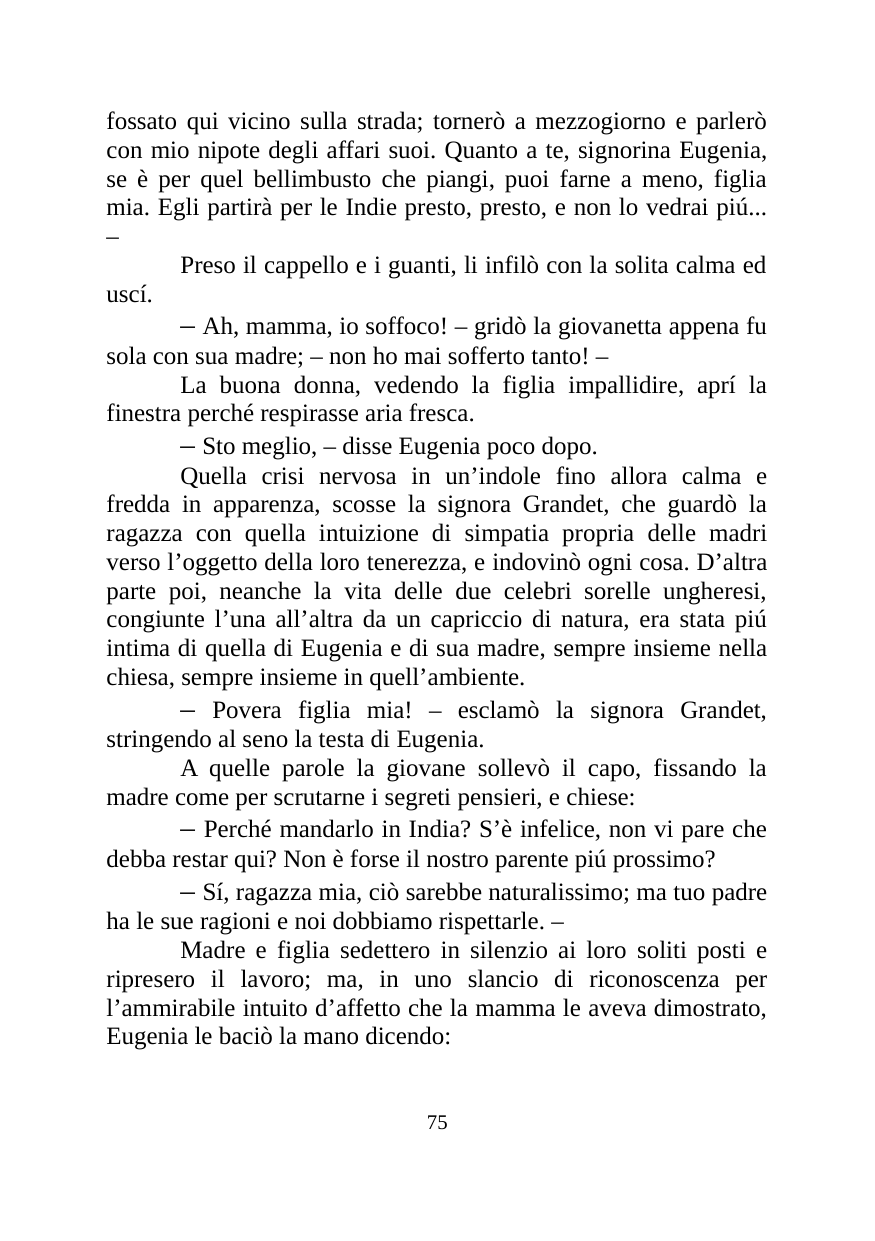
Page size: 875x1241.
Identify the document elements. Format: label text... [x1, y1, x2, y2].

text – Povera figlia mia! – esclamò la signora Grandet, stringendo al seno la testa di Eugenia. [106, 691, 768, 753]
text Madre e figlia sedettero in silenzio ai loro soliti posti e ripresero il lavoro; ma, in uno slancio di riconoscenza per l’ammirabile intuito d’affetto che la mamma le aveva dimostrato, Eugenia le baciò la mano dicendo: [106, 935, 768, 1050]
text Preso il cappello e i guanti, li infilò con la solita calma ed uscí. [106, 250, 768, 307]
text La buona donna, vedendo la figlia impallidire, aprí la finestra perché respirasse aria fresca. [106, 370, 768, 427]
text Quella crisi nervosa in un’indole fino allora calma e fredda in apparenza, scosse la signora Grandet, che guardò la ragazza con quella intuizione di simpatia propria delle madri verso l’oggetto della loro tenerezza, e indovinò ogni cosa. D’altra parte poi, neanche la vita delle due celebri sorelle ungheresi, congiunte l’una all’altra da un capriccio di natura, era stata piú intima di quella di Eugenia e di sua madre, sempre insieme nella chiesa, sempre insieme in quell’ambiente. [106, 461, 768, 691]
text – Perché mandarlo in India? S’è infelice, non vi pare che debba restar qui? Non è forse il nostro parente piú prossimo? [106, 811, 768, 873]
text fossato qui vicino sulla strada; tornerò a mezzogiorno e parlerò con mio nipote degli affari suoi. Quanto a te, signorina Eugenia, se è per quel bellimbusto che piangi, puoi farne a meno, figlia mia. Egli partirà per le Indie presto, presto, e non lo vedrai piú... – [106, 106, 768, 250]
text A quelle parole la giovane sollevò il capo, fissando la madre come per scrutarne i segreti pensieri, e chiese: [106, 753, 768, 811]
text – Ah, mamma, io soffoco! – gridò la giovanetta appena fu sola con sua madre; – non ho mai sofferto tanto! – [106, 307, 768, 370]
text – Sí, ragazza mia, ciò sarebbe naturalissimo; ma tuo padre ha le sue ragioni e noi dobbiamo rispettarle. – [106, 873, 768, 935]
text – Sto meglio, – disse Eugenia poco dopo. [106, 427, 768, 461]
